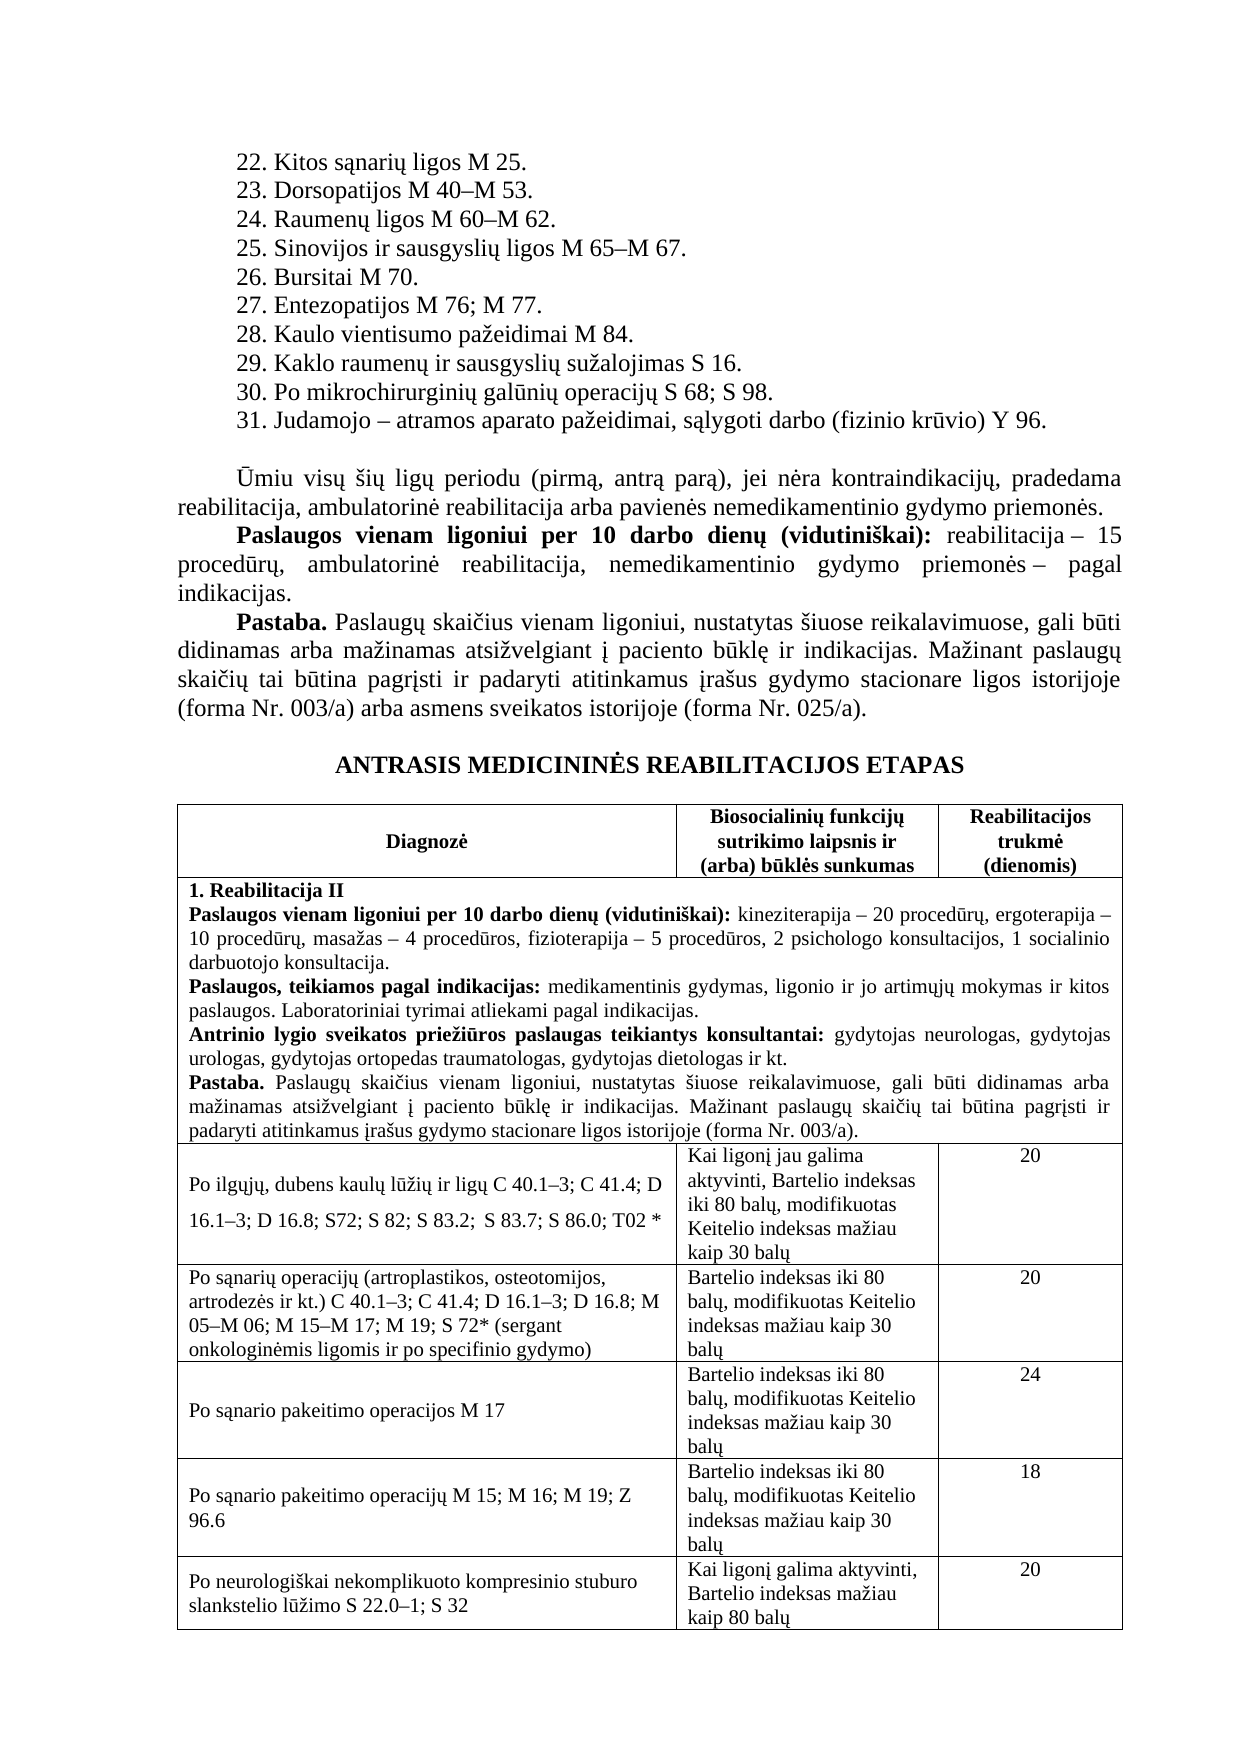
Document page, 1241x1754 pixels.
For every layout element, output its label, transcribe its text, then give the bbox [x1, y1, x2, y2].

table_cell 18 [939, 1459, 1122, 1556]
table_cell 20 [939, 1265, 1122, 1361]
text 31. Judamojo – atramos aparato pažeidimai, sąlygoti darbo (fizinio krūvio) Y 96. [177, 406, 1122, 434]
text 25. Sinovijos ir sausgyslių ligos M 65–M 67. [177, 233, 1122, 262]
text 29. Kaklo raumenų ir sausgyslių sužalojimas S 16. [177, 348, 1122, 377]
table_cell Bartelio indeksas iki 80 balų, modifikuotas Keitelio indeksas mažiau kaip 30 balų [677, 1362, 938, 1458]
text 30. Po mikrochirurginių galūnių operacijų S 68; S 98. [177, 377, 1122, 406]
text 28. Kaulo vientisumo pažeidimai M 84. [177, 319, 1122, 348]
text 26. Bursitai M 70. [177, 262, 1122, 291]
table_cell Po ilgųjų, dubens kaulų lūžių ir ligų C 40.1–3; C 41.4; D 16.1–3; D 16.8; S72; S 82; S 83.2; S 83.7; S 86.0; T02 * [178, 1144, 676, 1264]
table_cell 24 [939, 1362, 1122, 1458]
table_cell Bartelio indeksas iki 80 balų, modifikuotas Keitelio indeksas mažiau kaip 30 balų [677, 1459, 938, 1556]
text Ūmiu visų šių ligų periodu (pirmą, antrą parą), jei nėra kontraindikacijų, pradedama reabilitacija, ambulatorinė reabilitacija arba pavienės nemedikamentinio gydymo priemonės. [177, 463, 1122, 521]
table_cell Po neurologiškai nekomplikuoto kompresinio stuburo slankstelio lūžimo S 22.0–1; S 32 [178, 1557, 676, 1629]
text 22. Kitos sąnarių ligos M 25. [177, 147, 1122, 176]
table_cell Po sąnario pakeitimo operacijų M 15; M 16; M 19; Z 96.6 [178, 1459, 676, 1556]
table_cell 20 [939, 1557, 1122, 1629]
table_header Diagnozė [178, 805, 676, 877]
text 24. Raumenų ligos M 60–M 62. [177, 204, 1122, 233]
table_cell Po sąnarių operacijų (artroplastikos, osteotomijos, artrodezės ir kt.) C 40.1–3; C 41.4; D 16.1–3; D 16.8; M 05–M 06; M 15–M 17; M 19; S 72* (sergant onkologinėmis ligomis ir po specifinio gydymo) [178, 1265, 676, 1361]
text ANTRASIS medicininės REABILITACIJOS ETAPAS [177, 751, 1122, 779]
text Paslaugos vienam ligoniui per 10 darbo dienų (vidutiniškai): reabilitacija – 15 procedūrų, ambulatorinė reabilitacija, nemedikamentinio gydymo priemonės – pagal indikacijas. [177, 521, 1122, 607]
table_cell Bartelio indeksas iki 80 balų, modifikuotas Keitelio indeksas mažiau kaip 30 balų [677, 1265, 938, 1361]
table_cell 20 [939, 1144, 1122, 1264]
table_cell 1. Reabilitacija II Paslaugos vienam ligoniui per 10 darbo dienų (vidutiniškai): kineziterapija – 20 procedūrų, ergoterapija – 10 procedūrų, masažas – 4 procedūros, fizioterapija – 5 procedūros, 2 psichologo konsultacijos, 1 socialinio darbuotojo konsultacija. Paslaugos, teikiamos pagal indikacijas: medikamentinis gydymas, ligonio ir jo artimųjų mokymas ir kitos paslaugos. Laboratoriniai tyrimai atliekami pagal indikacijas. Antrinio lygio sveikatos priežiūros paslaugas teikiantys konsultantai: gydytojas neurologas, gydytojas urologas, gydytojas ortopedas traumatologas, gydytojas dietologas ir kt. Pastaba. Paslaugų skaičius vienam ligoniui, nustatytas šiuose reikalavimuose, gali būti didinamas arba mažinamas atsižvelgiant į paciento būklę ir indikacijas. Mažinant paslaugų skaičių tai būtina pagrįsti ir padaryti atitinkamus įrašus gydymo stacionare ligos istorijoje (forma Nr. 003/a). [178, 878, 1122, 1142]
text Pastaba. Paslaugų skaičius vienam ligoniui, nustatytas šiuose reikalavimuose, gali būti didinamas arba mažinamas atsižvelgiant į paciento būklę ir indikacijas. Mažinant paslaugų skaičių tai būtina pagrįsti ir padaryti atitinkamus įrašus gydymo stacionare ligos istorijoje (forma Nr. 003/a) arba asmens sveikatos istorijoje (forma Nr. 025/a). [177, 607, 1122, 722]
table_cell Kai ligonį jau galima aktyvinti, Bartelio indeksas iki 80 balų, modifikuotas Keitelio indeksas mažiau kaip 30 balų [677, 1144, 938, 1264]
table_header Biosocialinių funkcijų sutrikimo laipsnis ir (arba) būklės sunkumas [677, 805, 938, 877]
table_header Reabilitacijos trukmė (dienomis) [939, 805, 1122, 877]
table_cell Kai ligonį galima aktyvinti, Bartelio indeksas mažiau kaip 80 balų [677, 1557, 938, 1629]
text 23. Dorsopatijos M 40–M 53. [177, 176, 1122, 204]
table_cell Po sąnario pakeitimo operacijos M 17 [178, 1362, 676, 1458]
text 27. Entezopatijos M 76; M 77. [177, 291, 1122, 319]
